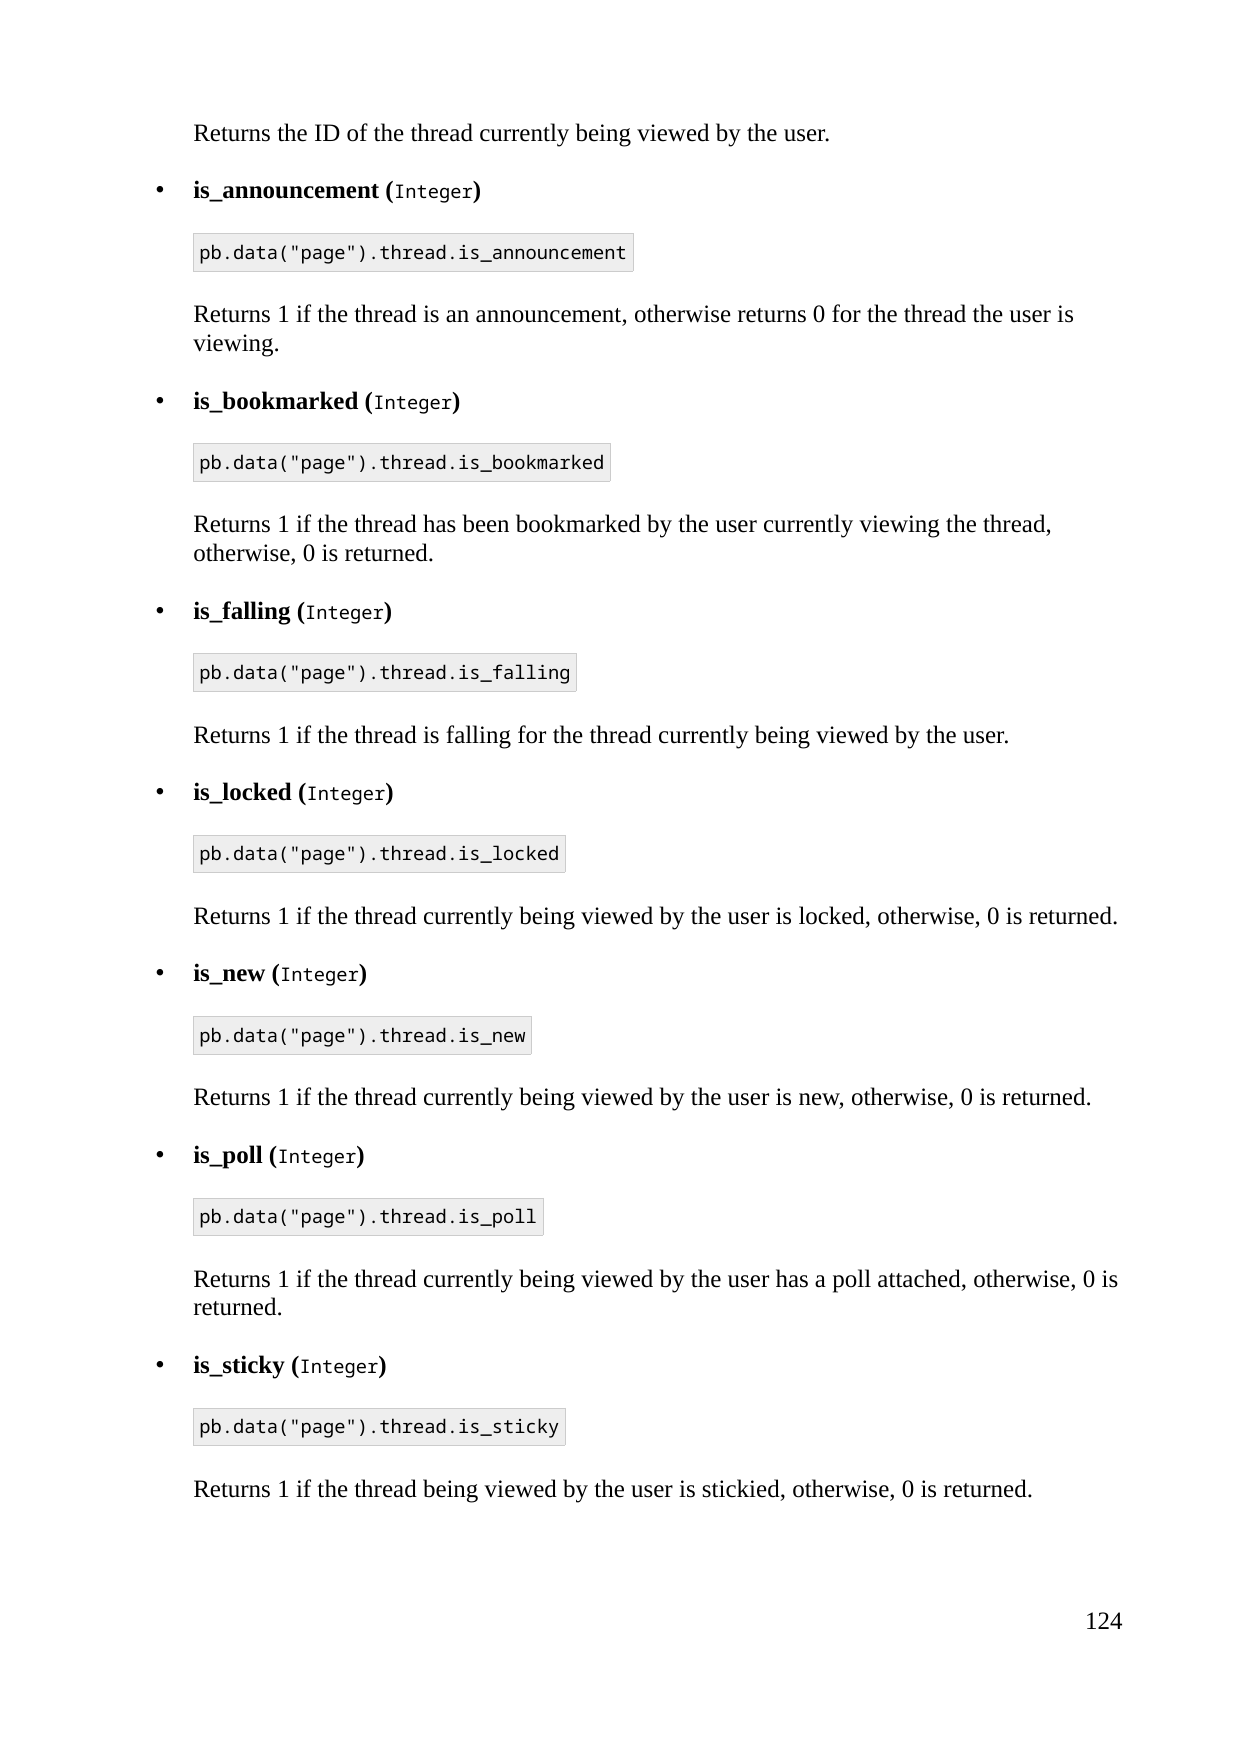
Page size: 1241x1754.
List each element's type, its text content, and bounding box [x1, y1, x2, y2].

list is_new (Integer) pb.data("page").thread.is_new Returns 1 if the thread currently being viewed by the user is new, otherwise, 0 is returned. [156, 958, 1122, 1140]
list Returns the ID of the thread currently being viewed by the user. [156, 118, 1122, 176]
list is_locked (Integer) pb.data("page").thread.is_locked Returns 1 if the thread currently being viewed by the user is locked, otherwise, 0 is returned. [156, 777, 1122, 958]
list is_falling (Integer) pb.data("page").thread.is_falling Returns 1 if the thread is falling for the thread currently being viewed by the user. [156, 596, 1122, 777]
list is_bookmarked (Integer) pb.data("page").thread.is_bookmarked Returns 1 if the thread has been bookmarked by the user currently viewing the thread, otherwise, 0 is returned. [156, 386, 1122, 596]
list is_sticky (Integer) pb.data("page").thread.is_sticky Returns 1 if the thread being viewed by the user is stickied, otherwise, 0 is returned. [156, 1350, 1122, 1531]
list is_announcement (Integer) pb.data("page").thread.is_announcement Returns 1 if the thread is an announcement, otherwise returns 0 for the thread the user is viewing. [156, 176, 1122, 386]
list is_poll (Integer) pb.data("page").thread.is_poll Returns 1 if the thread currently being viewed by the user has a poll attached, otherwise, 0 is returned. [156, 1140, 1122, 1350]
